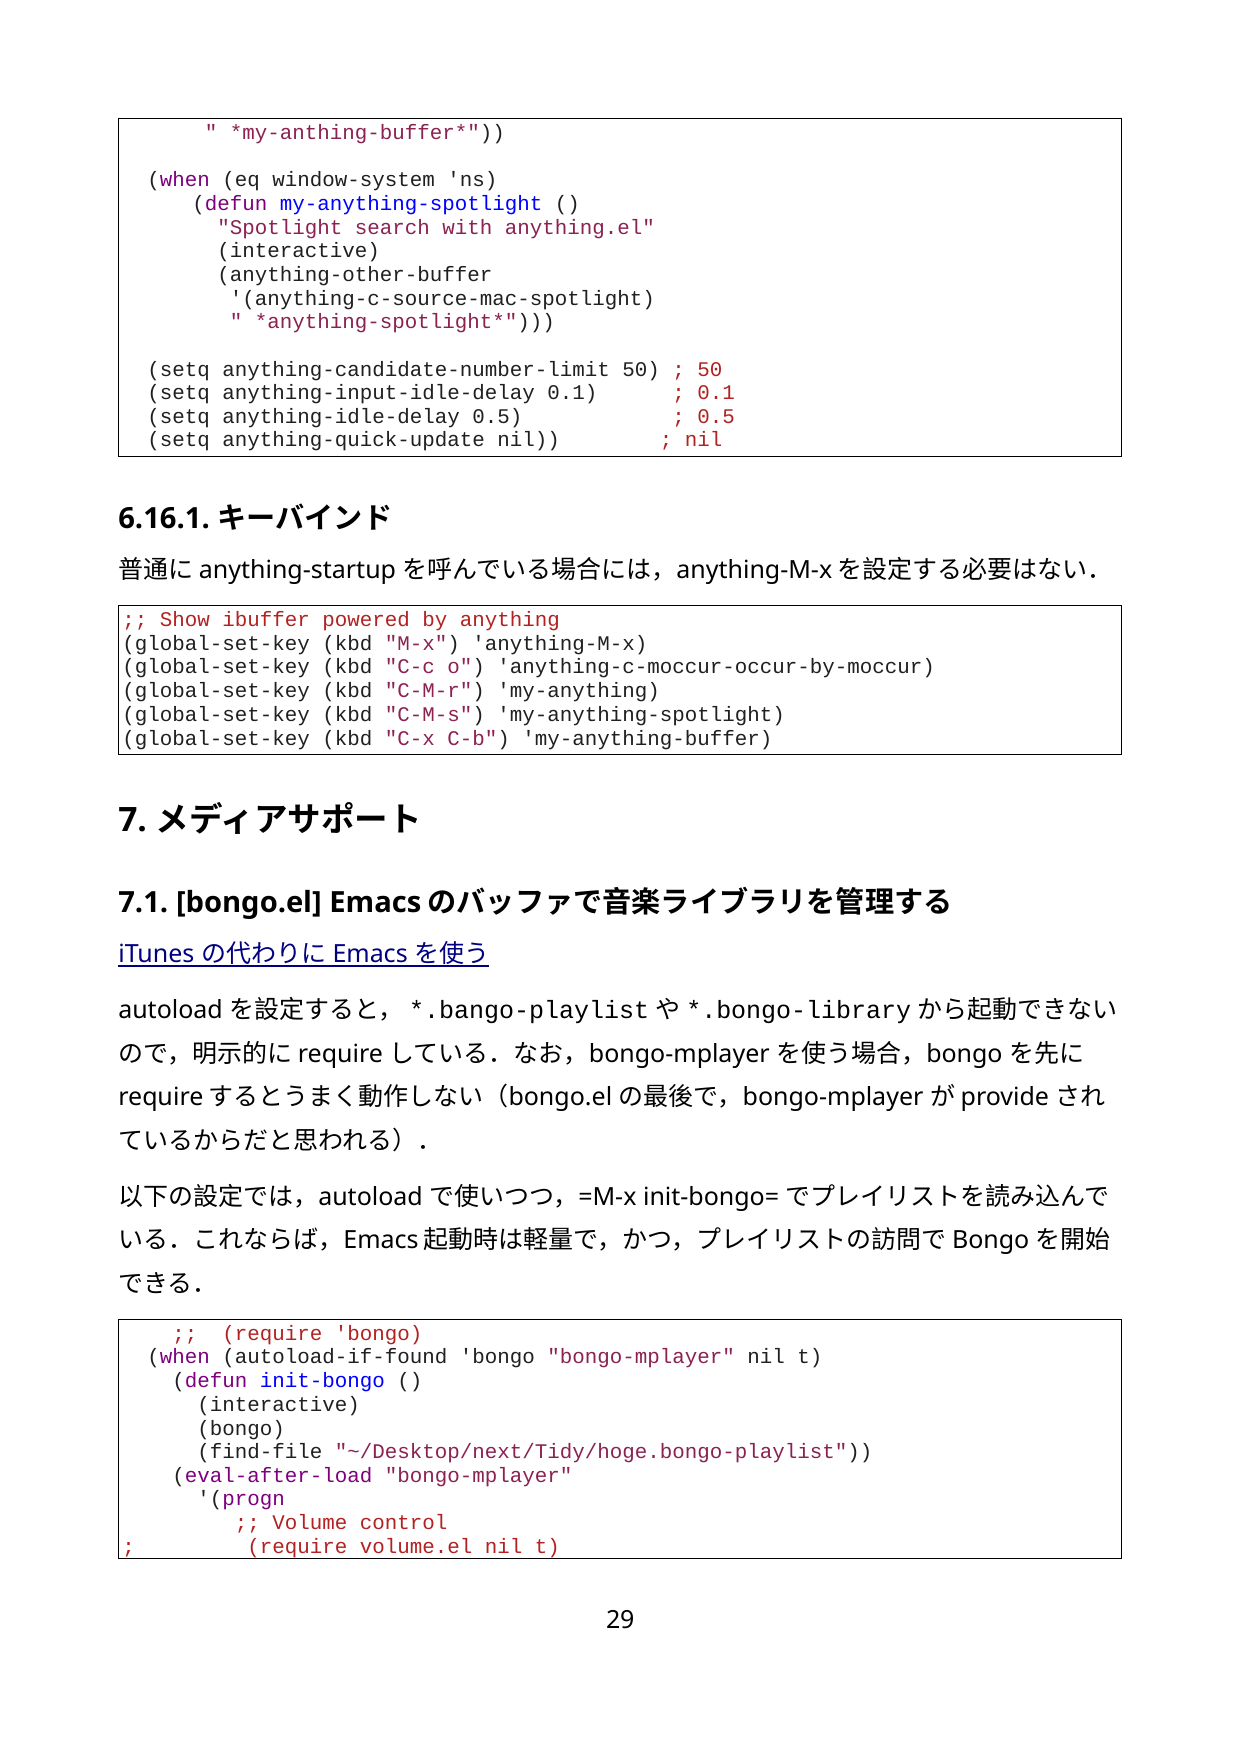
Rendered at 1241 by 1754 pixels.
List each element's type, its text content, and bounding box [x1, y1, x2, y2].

text (setq anything-idle-delay 0.5) ; 0.5 [119, 402, 1121, 426]
text (anything-other-buffer [119, 260, 1121, 284]
text (global-set-key (kbd "C-M-r") 'my-anything) [119, 676, 1121, 700]
text (setq anything-quick-update nil)) ; nil [119, 426, 1121, 456]
text " *my-anthing-buffer*")) [119, 119, 1121, 142]
text " *anything-spotlight*"))) [119, 307, 1121, 331]
text (global-set-key (kbd "C-c o") 'anything-c-moccur-occur-by-moccur) [119, 653, 1121, 676]
text (interactive) [119, 236, 1121, 260]
text ;; (require 'bongo) [119, 1320, 1121, 1343]
text (global-set-key (kbd "M-x") 'anything-M-x) [119, 629, 1121, 653]
text (when (autoload-if-found 'bongo "bongo-mplayer" nil t) [119, 1343, 1121, 1366]
text (find-file "~/Desktop/next/Tidy/hoge.bongo-playlist")) [119, 1437, 1121, 1461]
text (global-set-key (kbd "C-x C-b") 'my-anything-buffer) [119, 723, 1121, 754]
text iTunes の代わりに Emacs を使う [118, 934, 1122, 970]
subtitle [bongo.el] Emacsのバッファで音楽ライブラリを管理する [118, 879, 1122, 921]
text '(anything-c-source-mac-spotlight) [119, 284, 1121, 307]
text (defun my-anything-spotlight () [119, 189, 1121, 213]
text ;; Show ibuffer powered by anything [119, 606, 1121, 629]
text (interactive) [119, 1390, 1121, 1413]
text (when (eq window-system 'ns) [119, 165, 1121, 189]
text '(progn [119, 1484, 1121, 1508]
text ;; Volume control [119, 1508, 1121, 1532]
text (setq anything-input-idle-delay 0.1) ; 0.1 [119, 378, 1121, 402]
subtitle キーバインド [118, 494, 1122, 537]
subtitle メディアサポート [118, 792, 1122, 841]
text (setq anything-candidate-number-limit 50) ; 50 [119, 354, 1121, 378]
text (defun init-bongo () [119, 1366, 1121, 1390]
text (bongo) [119, 1413, 1121, 1437]
text (global-set-key (kbd "C-M-s") 'my-anything-spotlight) [119, 700, 1121, 723]
text autoload を設定すると， *.bango-playlist や *.bongo-library から起動できないので，明示的に require している．なお，bongo-mplayer を使う場合，bongo を先にrequireするとうまく動作しない（bongo.el の最後で，bongo-mplayer が provide されているからだと思われる）． [118, 990, 1122, 1156]
text (eval-after-load "bongo-mplayer" [119, 1461, 1121, 1484]
text 普通に anything-startup を呼んでいる場合には，anything-M-xを設定する必要はない． [118, 549, 1122, 586]
text "Spotlight search with anything.el" [119, 213, 1121, 236]
text ; (require volume.el nil t) [119, 1532, 1121, 1558]
text 以下の設定では，autoload で使いつつ，=M-x init-bongo= でプレイリストを読み込んでいる．これならば，Emacs起動時は軽量で，かつ，プレイリストの訪問で Bongo を開始できる． [118, 1176, 1122, 1299]
